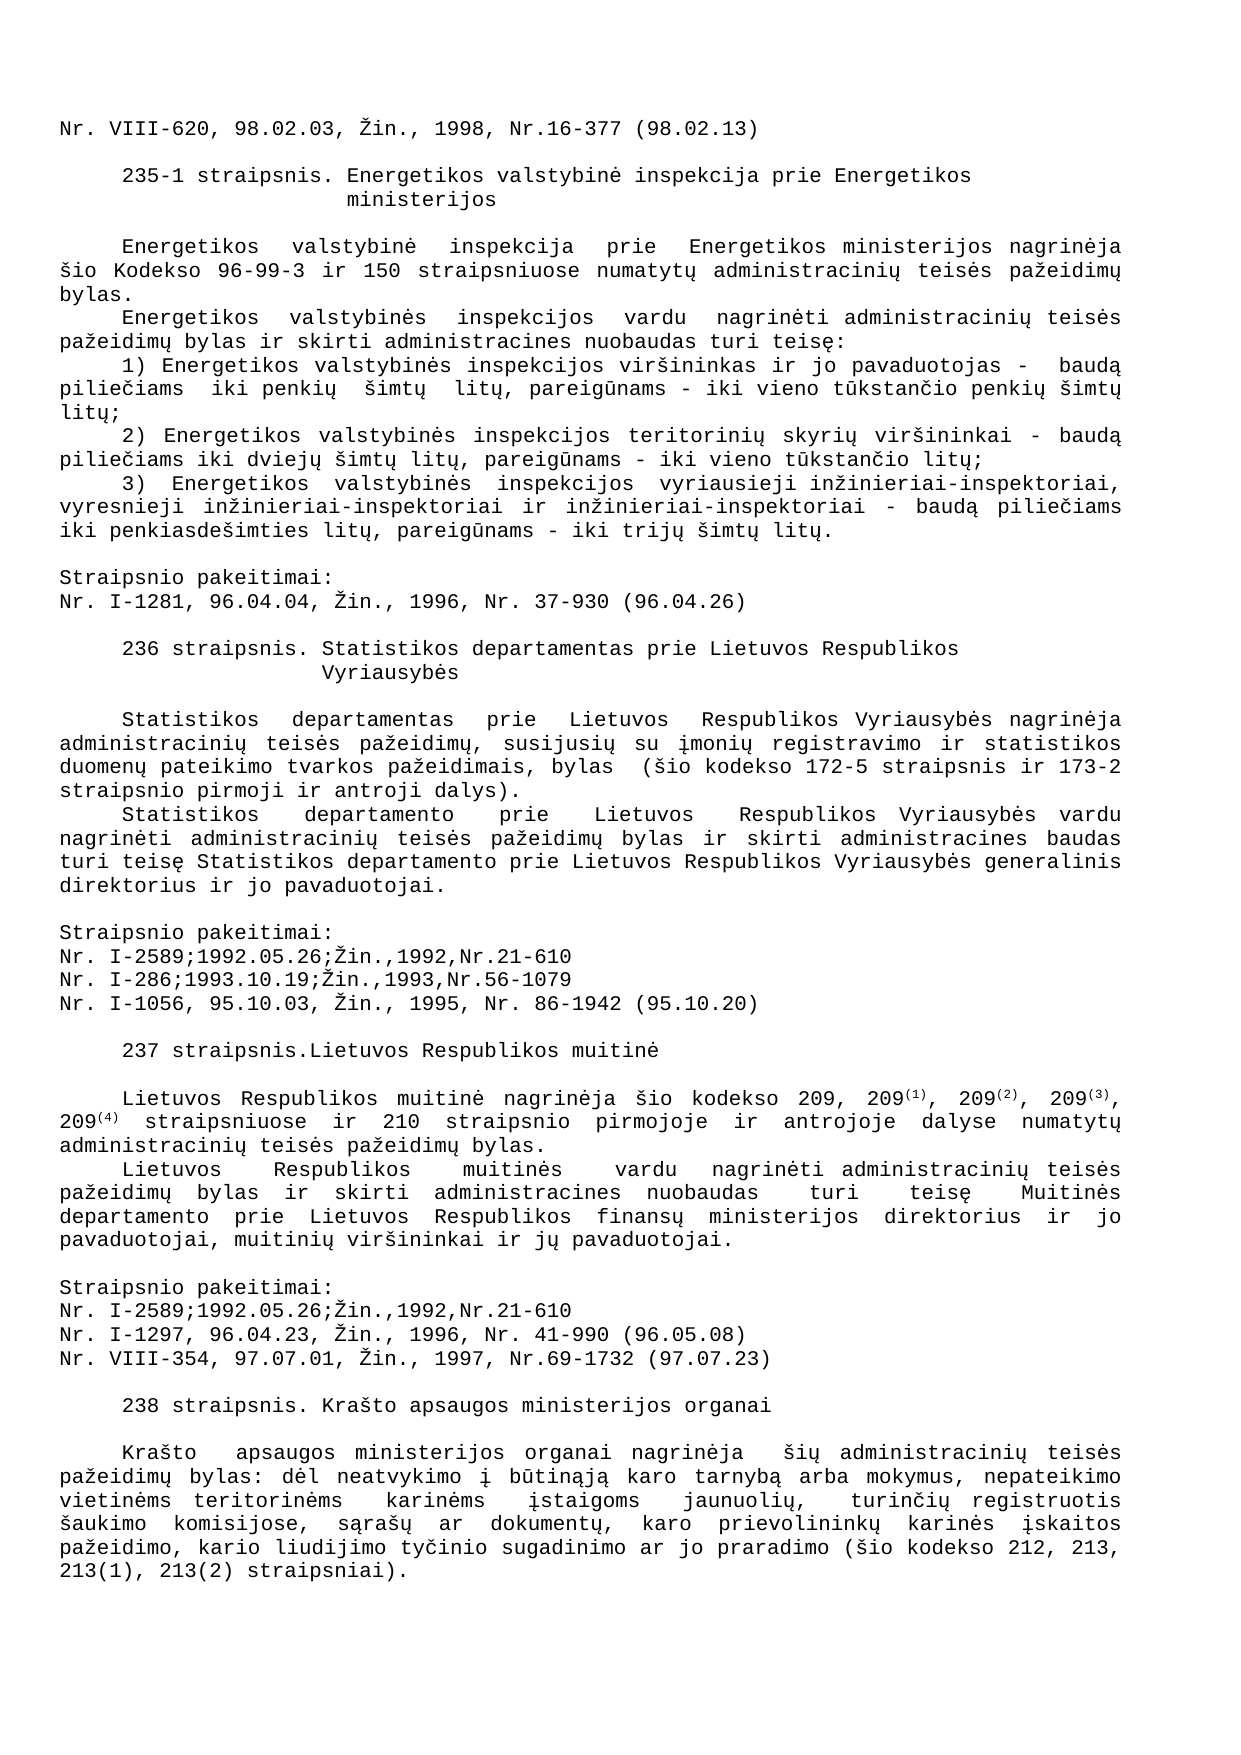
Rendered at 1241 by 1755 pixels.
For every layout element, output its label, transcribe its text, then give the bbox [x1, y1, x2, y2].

text Vyriausybės [59, 662, 1122, 686]
text 236 straipsnis. Statistikos departamentas prie Lietuvos Respublikos [59, 638, 1122, 662]
text Nr. I-1281, 96.04.04, Žin., 1996, Nr. 37-930 (96.04.26) [59, 591, 1122, 615]
text 237 straipsnis.Lietuvos Respublikos muitinė [59, 1040, 1122, 1064]
text Lietuvos Respublikos muitinės vardu nagrinėti administracinių teisės pažeidimų bylas ir skirti administracines nuobaudas turi teisę Muitinės departamento prie Lietuvos Respublikos finansų ministerijos direktorius ir jo pavaduotojai, muitinių viršininkai ir jų pavaduotojai. [59, 1158, 1122, 1253]
text 1) Energetikos valstybinės inspekcijos viršininkas ir jo pavaduotojas - baudą piliečiams iki penkių šimtų litų, pareigūnams - iki vieno tūkstančio penkių šimtų litų; [59, 354, 1122, 426]
text Straipsnio pakeitimai: [59, 1277, 1122, 1300]
text Nr. I-1056, 95.10.03, Žin., 1995, Nr. 86-1942 (95.10.20) [59, 993, 1122, 1017]
text Krašto apsaugos ministerijos organai nagrinėja šių administracinių teisės pažeidimų bylas: dėl neatvykimo į būtinąją karo tarnybą arba mokymus, nepateikimo vietinėms teritorinėms karinėms įstaigoms jaunuolių, turinčių registruotis šaukimo komisijose, sąrašų ar dokumentų, karo prievolininkų karinės įskaitos pažeidimo, kario liudijimo tyčinio sugadinimo ar jo praradimo (šio kodekso 212, 213, 213(1), 213(2) straipsniai). [59, 1442, 1122, 1584]
text Lietuvos Respublikos muitinė nagrinėja šio kodekso 209, 209(1), 209(2), 209(3), 209(4) straipsniuose ir 210 straipsnio pirmojoje ir antrojoje dalyse numatytų administracinių teisės pažeidimų bylas. [59, 1088, 1122, 1158]
text Statistikos departamento prie Lietuvos Respublikos Vyriausybės vardu nagrinėti administracinių teisės pažeidimų bylas ir skirti administracines baudas turi teisę Statistikos departamento prie Lietuvos Respublikos Vyriausybės generalinis direktorius ir jo pavaduotojai. [59, 804, 1122, 898]
text Straipsnio pakeitimai: [59, 567, 1122, 591]
text Nr. I-2589;1992.05.26;Žin.,1992,Nr.21-610 [59, 946, 1122, 969]
text Nr. I-2589;1992.05.26;Žin.,1992,Nr.21-610 [59, 1300, 1122, 1324]
text Nr. VIII-620, 98.02.03, Žin., 1998, Nr.16-377 (98.02.13) [59, 118, 1122, 142]
text 238 straipsnis. Krašto apsaugos ministerijos organai [59, 1395, 1122, 1419]
text 3) Energetikos valstybinės inspekcijos vyriausieji inžinieriai-inspektoriai, vyresnieji inžinieriai-inspektoriai ir inžinieriai-inspektoriai - baudą piliečiams iki penkiasdešimties litų, pareigūnams - iki trijų šimtų litų. [59, 473, 1122, 544]
text 2) Energetikos valstybinės inspekcijos teritorinių skyrių viršininkai - baudą piliečiams iki dviejų šimtų litų, pareigūnams - iki vieno tūkstančio litų; [59, 426, 1122, 473]
text 235-1 straipsnis. Energetikos valstybinė inspekcija prie Energetikos [59, 165, 1122, 189]
text Nr. I-1297, 96.04.23, Žin., 1996, Nr. 41-990 (96.05.08) [59, 1324, 1122, 1348]
text Nr. I-286;1993.10.19;Žin.,1993,Nr.56-1079 [59, 969, 1122, 993]
text Nr. VIII-354, 97.07.01, Žin., 1997, Nr.69-1732 (97.07.23) [59, 1348, 1122, 1371]
text Statistikos departamentas prie Lietuvos Respublikos Vyriausybės nagrinėja administracinių teisės pažeidimų, susijusių su įmonių registravimo ir statistikos duomenų pateikimo tvarkos pažeidimais, bylas (šio kodekso 172-5 straipsnis ir 173-2 straipsnio pirmoji ir antroji dalys). [59, 709, 1122, 804]
text Energetikos valstybinės inspekcijos vardu nagrinėti administracinių teisės pažeidimų bylas ir skirti administracines nuobaudas turi teisę: [59, 307, 1122, 354]
text Energetikos valstybinė inspekcija prie Energetikos ministerijos nagrinėja šio Kodekso 96-99-3 ir 150 straipsniuose numatytų administracinių teisės pažeidimų bylas. [59, 236, 1122, 307]
text ministerijos [59, 189, 1122, 213]
text Straipsnio pakeitimai: [59, 922, 1122, 946]
